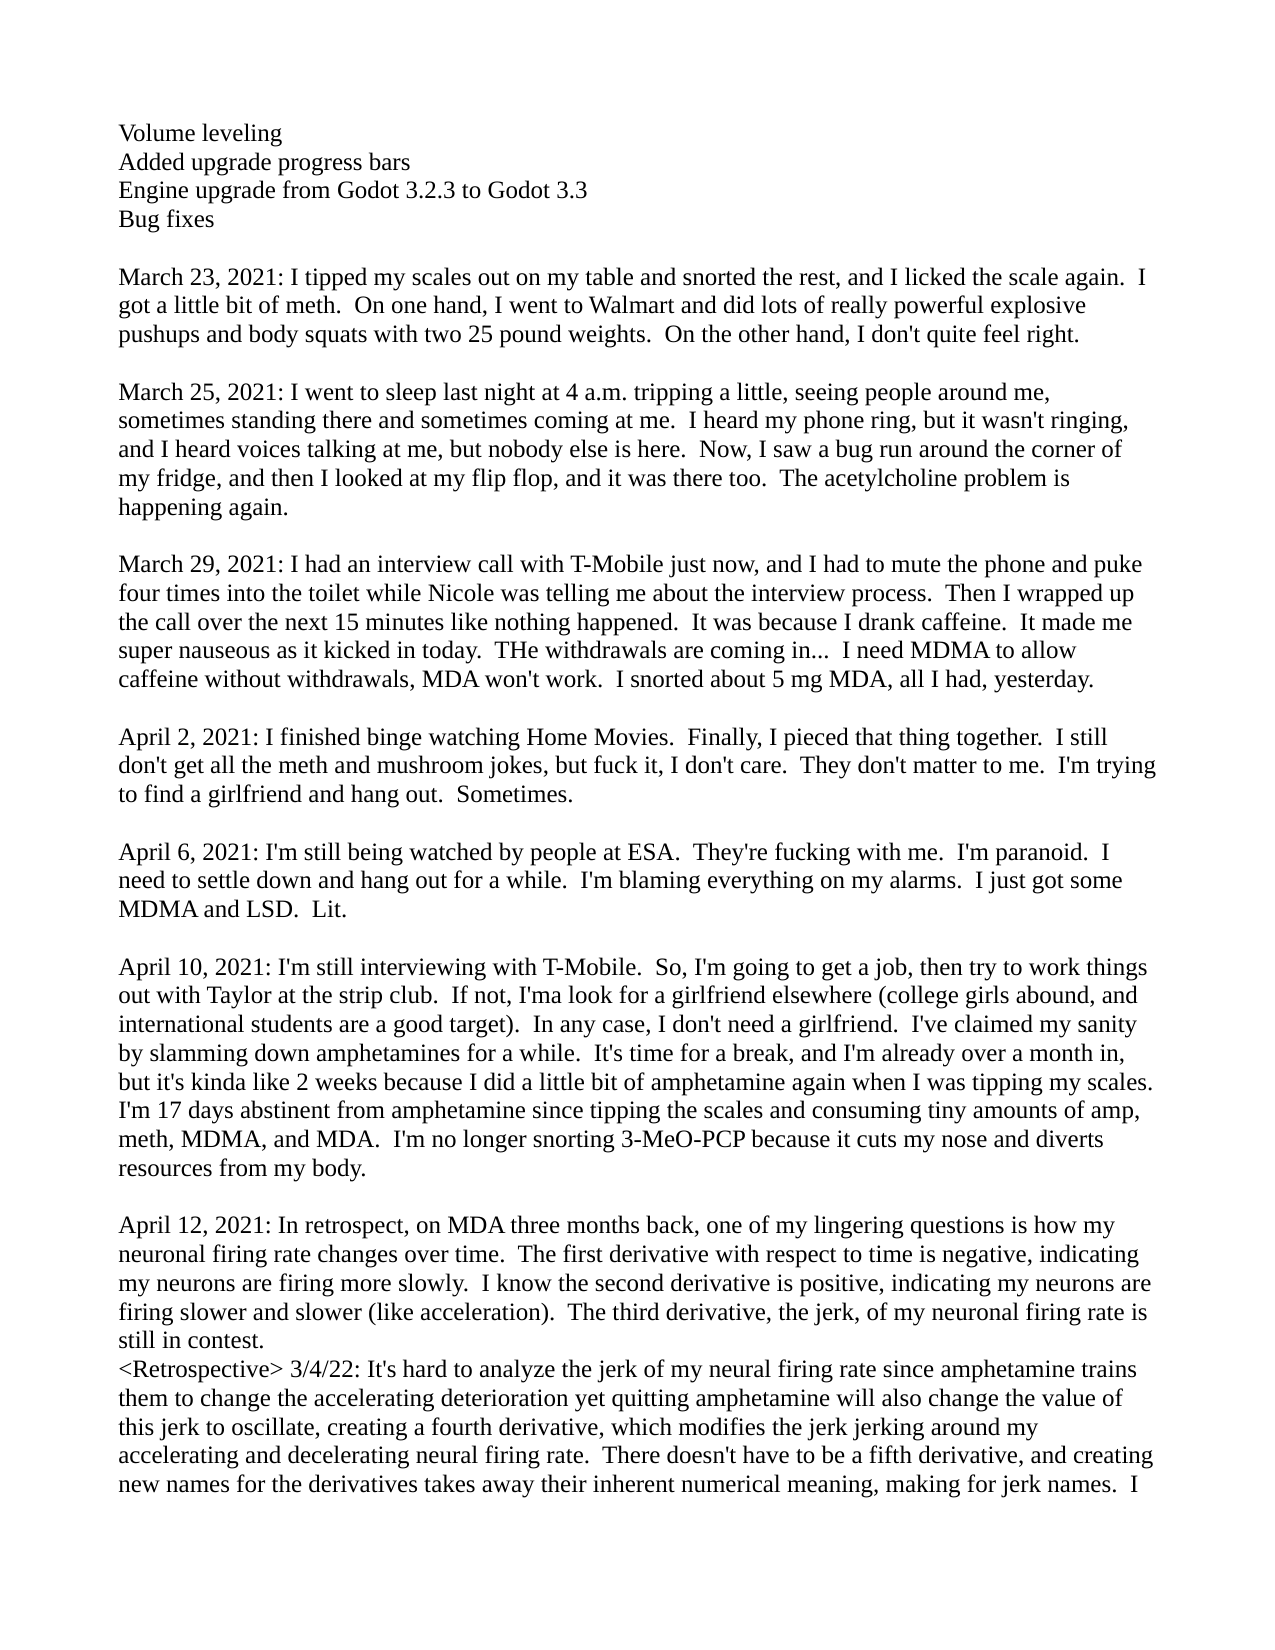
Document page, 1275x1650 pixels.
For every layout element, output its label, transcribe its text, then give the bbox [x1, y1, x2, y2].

text Volume leveling [118, 118, 1157, 147]
text April 12, 2021: In retrospect, on MDA three months back, one of my lingering questions is how my neuronal firing rate changes over time. The first derivative with respect to time is negative, indicating my neurons are firing more slowly. I know the second derivative is positive, indicating my neurons are firing slower and slower (like acceleration). The third derivative, the jerk, of my neuronal firing rate is still in contest. [118, 1211, 1157, 1354]
text Engine upgrade from Godot 3.2.3 to Godot 3.3 [118, 176, 1157, 204]
text Bug fixes [118, 204, 1157, 233]
text March 29, 2021: I had an interview call with T-Mobile just now, and I had to mute the phone and puke four times into the toilet while Nicole was telling me about the interview process. Then I wrapped up the call over the next 15 minutes like nothing happened. It was because I drank caffeine. It made me super nauseous as it kicked in today. THe withdrawals are coming in... I need MDMA to allow caffeine without withdrawals, MDA won't work. I snorted about 5 mg MDA, all I had, yesterday. [118, 549, 1157, 693]
text Added upgrade progress bars [118, 147, 1157, 176]
text <Retrospective> 3/4/22: It's hard to analyze the jerk of my neural firing rate since amphetamine trains them to change the accelerating deterioration yet quitting amphetamine will also change the value of this jerk to oscillate, creating a fourth derivative, which modifies the jerk jerking around my accelerating and decelerating neural firing rate. There doesn't have to be a fifth derivative, and creating new names for the derivatives takes away their inherent numerical meaning, making for jerk names. I [118, 1354, 1157, 1498]
text April 2, 2021: I finished binge watching Home Movies. Finally, I pieced that thing together. I still don't get all the meth and mushroom jokes, but fuck it, I don't care. They don't matter to me. I'm trying to find a girlfriend and hang out. Sometimes. [118, 722, 1157, 808]
text March 25, 2021: I went to sleep last night at 4 a.m. tripping a little, seeing people around me, sometimes standing there and sometimes coming at me. I heard my phone ring, but it wasn't ringing, and I heard voices talking at me, but nobody else is here. Now, I saw a bug run around the corner of my fridge, and then I looked at my flip flop, and it was there too. The acetylcholine problem is happening again. [118, 377, 1157, 521]
text April 10, 2021: I'm still interviewing with T-Mobile. So, I'm going to get a job, then try to work things out with Taylor at the strip club. If not, I'ma look for a girlfriend elsewhere (college girls abound, and international students are a good target). In any case, I don't need a girlfriend. I've claimed my sanity by slamming down amphetamines for a while. It's time for a break, and I'm already over a month in, but it's kinda like 2 weeks because I did a little bit of amphetamine again when I was tipping my scales. I'm 17 days abstinent from amphetamine since tipping the scales and consuming tiny amounts of amp, meth, MDMA, and MDA. I'm no longer snorting 3-MeO-PCP because it cuts my nose and diverts resources from my body. [118, 952, 1157, 1182]
text April 6, 2021: I'm still being watched by people at ESA. They're fucking with me. I'm paranoid. I need to settle down and hang out for a while. I'm blaming everything on my alarms. I just got some MDMA and LSD. Lit. [118, 837, 1157, 923]
text March 23, 2021: I tipped my scales out on my table and snorted the rest, and I licked the scale again. I got a little bit of meth. On one hand, I went to Walmart and did lots of really powerful explosive pushups and body squats with two 25 pound weights. On the other hand, I don't quite feel right. [118, 262, 1157, 348]
